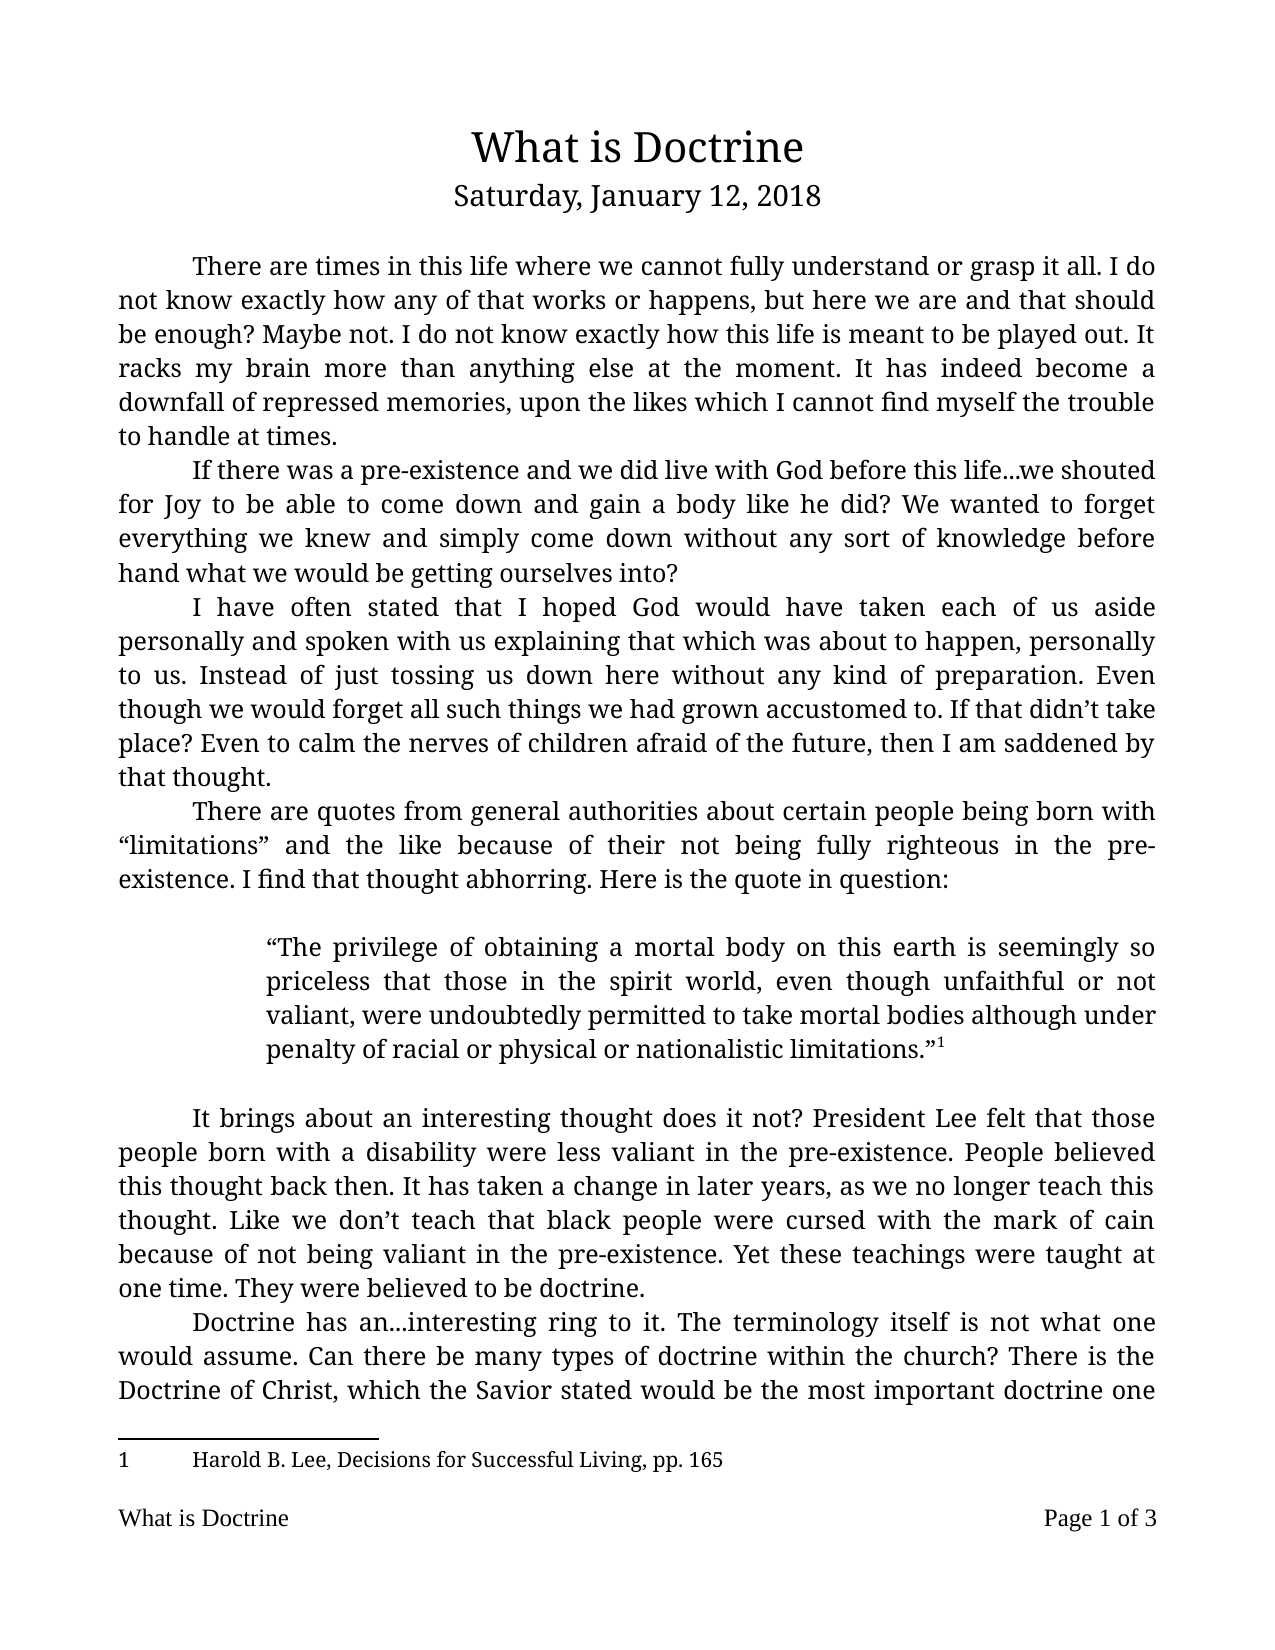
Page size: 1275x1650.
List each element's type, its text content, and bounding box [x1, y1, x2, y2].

text “The privilege of obtaining a mortal body on this earth is seemingly so priceless that those in the spirit world, even though unfaithful or not valiant, were undoubtedly permitted to take mortal bodies although under penalty of racial or physical or nationalistic limitations.” [266, 930, 1157, 1066]
text Harold B. Lee, Decisions for Successful Living, pp. 165 [118, 1445, 1157, 1474]
text What is Doctrine [118, 118, 1157, 175]
text It brings about an interesting thought does it not? President Lee felt that those people born with a disability were less valiant in the pre-existence. People believed this thought back then. It has taken a change in later years, as we no longer teach this thought. Like we don’t teach that black people were cursed with the mark of cain because of not being valiant in the pre-existence. Yet these teachings were taught at one time. They were believed to be doctrine. [118, 1100, 1157, 1304]
text There are times in this life where we cannot fully understand or grasp it all. I do not know exactly how any of that works or happens, but here we are and that should be enough? Maybe not. I do not know exactly how this life is meant to be played out. It racks my brain more than anything else at the moment. It has indeed become a downfall of repressed memories, upon the likes which I cannot find myself the trouble to handle at times. [118, 249, 1157, 453]
text There are quotes from general authorities about certain people being born with “limitations” and the like because of their not being fully righteous in the pre-existence. I find that thought abhorring. Here is the quote in question: [118, 794, 1157, 896]
text Doctrine has an...interesting ring to it. The terminology itself is not what one would assume. Can there be many types of doctrine within the church? There is the Doctrine of Christ, which the Savior stated would be the most important doctrine one [118, 1304, 1157, 1407]
text If there was a pre-existence and we did live with God before this life...we shouted for Joy to be able to come down and gain a body like he did? We wanted to forget everything we knew and simply come down without any sort of knowledge before hand what we would be getting ourselves into? [118, 453, 1157, 589]
text I have often stated that I hoped God would have taken each of us aside personally and spoken with us explaining that which was about to happen, personally to us. Instead of just tossing us down here without any kind of preparation. Even though we would forget all such things we had grown accustomed to. If that didn’t take place? Even to calm the nerves of children afraid of the future, then I am saddened by that thought. [118, 589, 1157, 794]
text Saturday, January 12, 2018 [118, 175, 1157, 214]
